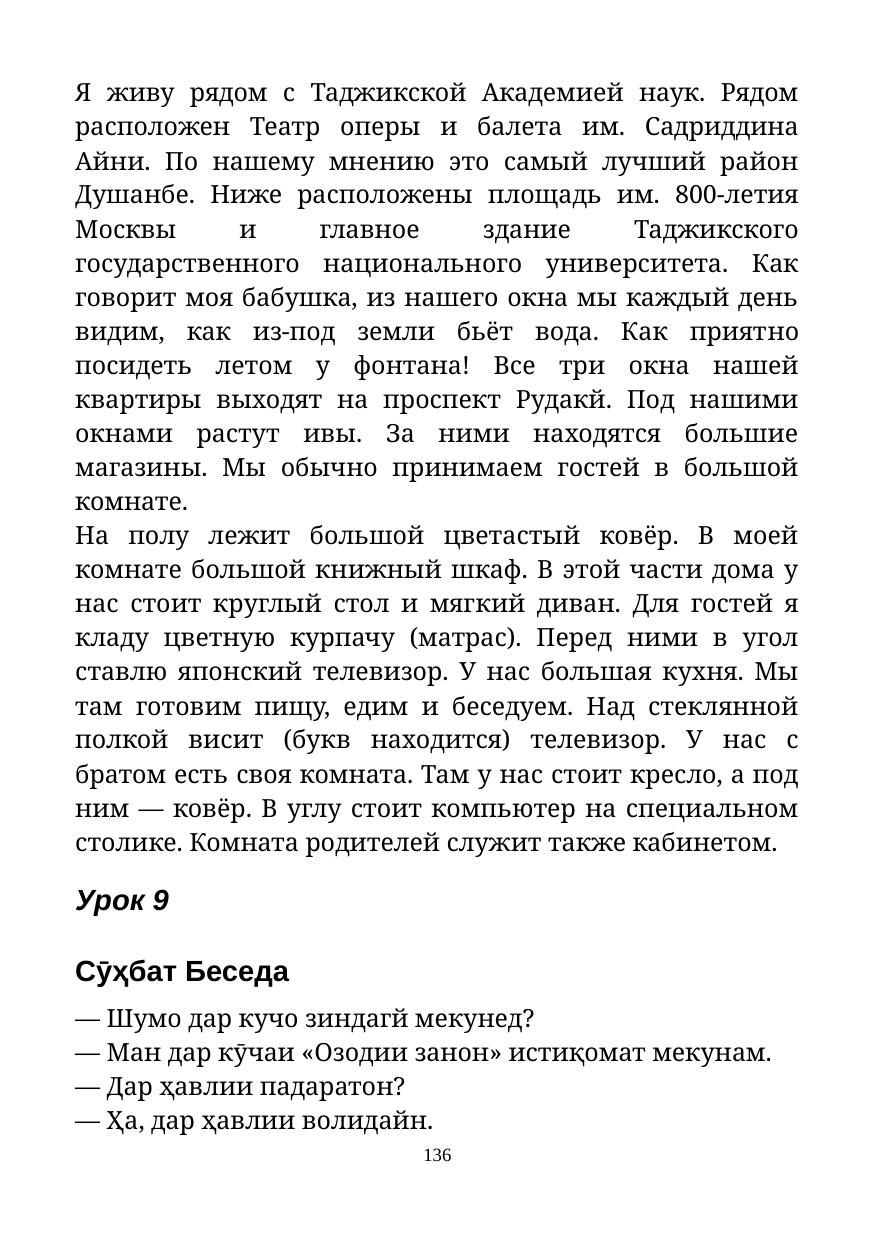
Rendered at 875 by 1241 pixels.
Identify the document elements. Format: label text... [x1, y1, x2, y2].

subtitle Урок 9 [75, 883, 799, 917]
text — Шумо дар кучо зиндагй мекунед? [75, 1001, 799, 1034]
text На полу лежит большой цветастый ковёр. В моей комнате большой книжный шкаф. В этой части дома у нас стоит круглый стол и мяг­кий диван. Для гостей я кладу цветную курпачу (матрас). Перед ними в угол ставлю японский телевизор. У нас большая кухня. Мы там готовим пищу, едим и беседуем. Над стеклянной полкой висит (букв находится) телевизор. У нас с братом есть своя комната. Там у нас стоит кресло, а под ним — ковёр. В углу стоит компьютер на специальном столике. Комната родителей служит также кабинетом. [75, 518, 799, 858]
text — Ман дар кӯчаи «Озодии занон» истиқомат мекунам. [75, 1034, 799, 1069]
text Я живу рядом с Таджикской Академией наук. Рядом расположен Те­атр оперы и балета им. Садриддина Айни. По нашему мнению это самый лучший район Душанбе. Ниже расположены площадь им. 800-летия Москвы и главное здание Таджикского государственного национального университета. Как говорит моя бабушка, из нашего окна мы каждый день видим, как из-под земли бьёт вода. Как прият­но посидеть летом у фонтана! Все три окна нашей квартиры выходят на проспект Рудакй. Под нашими окнами растут ивы. За ними находятся большие магазины. Мы обычно принимаем гостей в большой комнате. [75, 75, 799, 518]
text — Ҳа, дар ҳавлии волидайн. [75, 1103, 799, 1137]
subtitle Сӯҳбат Беседа [75, 954, 799, 988]
text — Дар ҳавлии падаратон? [75, 1069, 799, 1103]
